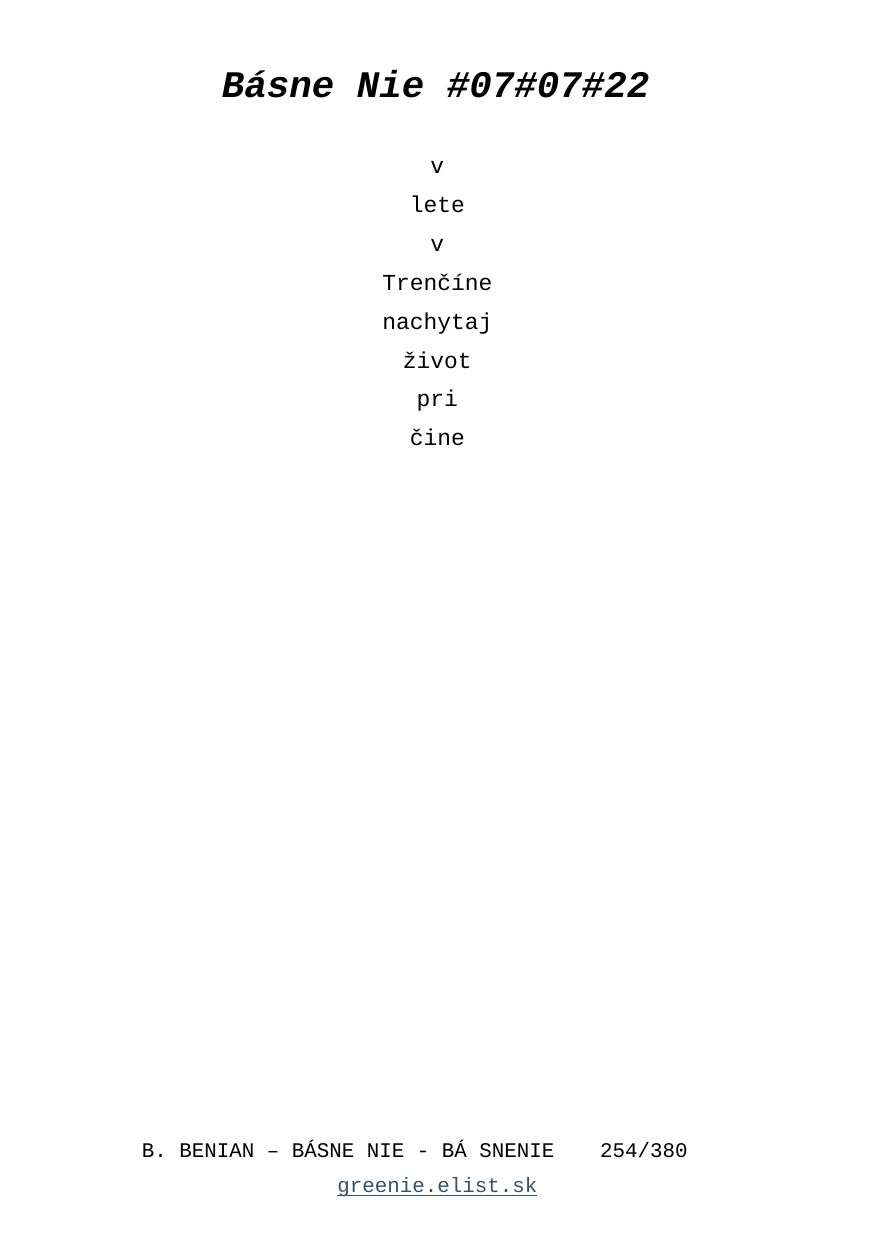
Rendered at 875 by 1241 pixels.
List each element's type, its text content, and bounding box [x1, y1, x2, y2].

subtitle Básne Nie #07#07#22 [41, 66, 833, 109]
text v lete v Trenčíne nachytaj život pri čine [41, 155, 833, 453]
